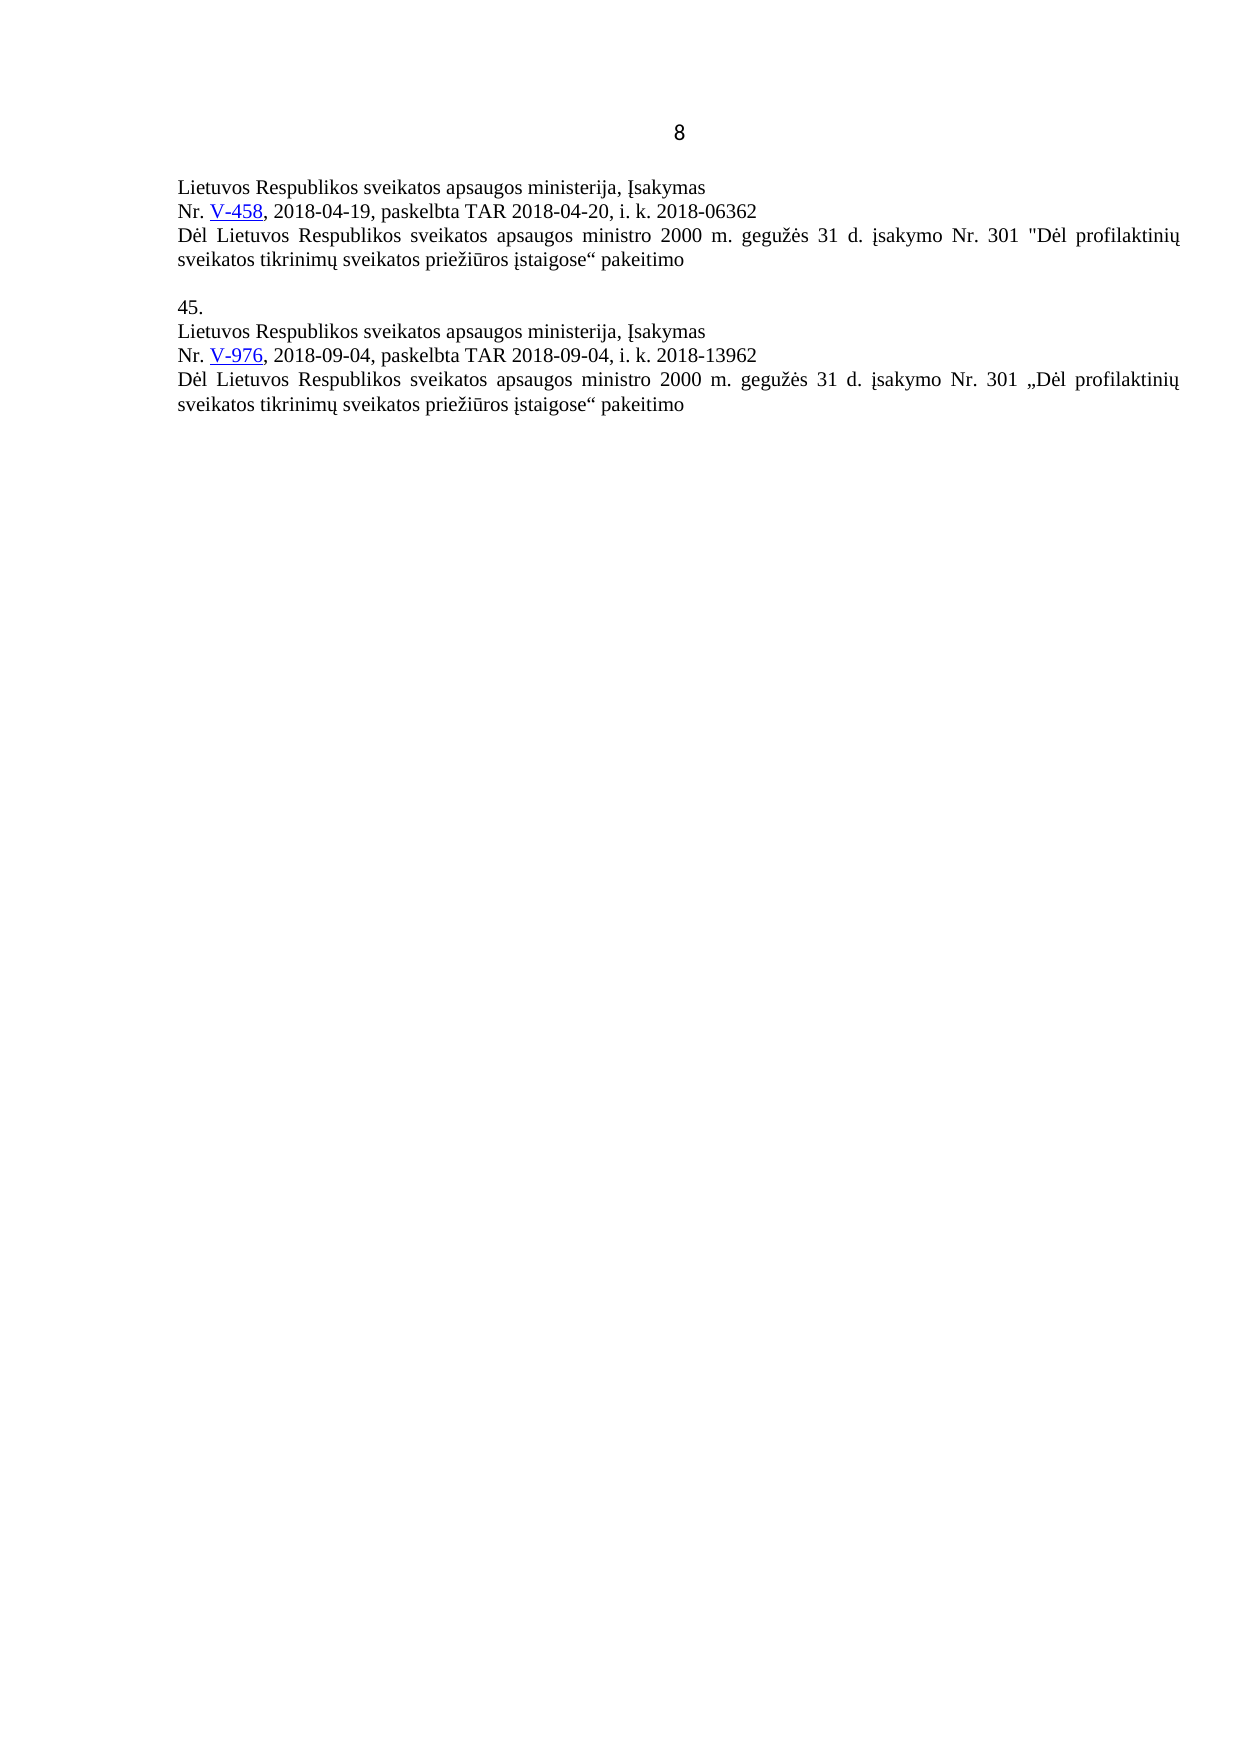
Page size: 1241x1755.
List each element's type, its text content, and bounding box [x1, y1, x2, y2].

text Lietuvos Respublikos sveikatos apsaugos ministerija, Įsakymas [177, 319, 1181, 343]
text Dėl Lietuvos Respublikos sveikatos apsaugos ministro 2000 m. gegužės 31 d. įsakymo Nr. 301 „Dėl profilaktinių sveikatos tikrinimų sveikatos priežiūros įstaigose“ pakeitimo [177, 367, 1181, 416]
text Nr. V-458, 2018-04-19, paskelbta TAR 2018-04-20, i. k. 2018-06362 [177, 199, 1181, 223]
text Nr. V-976, 2018-09-04, paskelbta TAR 2018-09-04, i. k. 2018-13962 [177, 343, 1181, 367]
text Lietuvos Respublikos sveikatos apsaugos ministerija, Įsakymas [177, 175, 1181, 199]
text Dėl Lietuvos Respublikos sveikatos apsaugos ministro 2000 m. gegužės 31 d. įsakymo Nr. 301 "Dėl profilaktinių sveikatos tikrinimų sveikatos priežiūros įstaigose“ pakeitimo [177, 223, 1181, 271]
text 45. [177, 295, 1181, 319]
